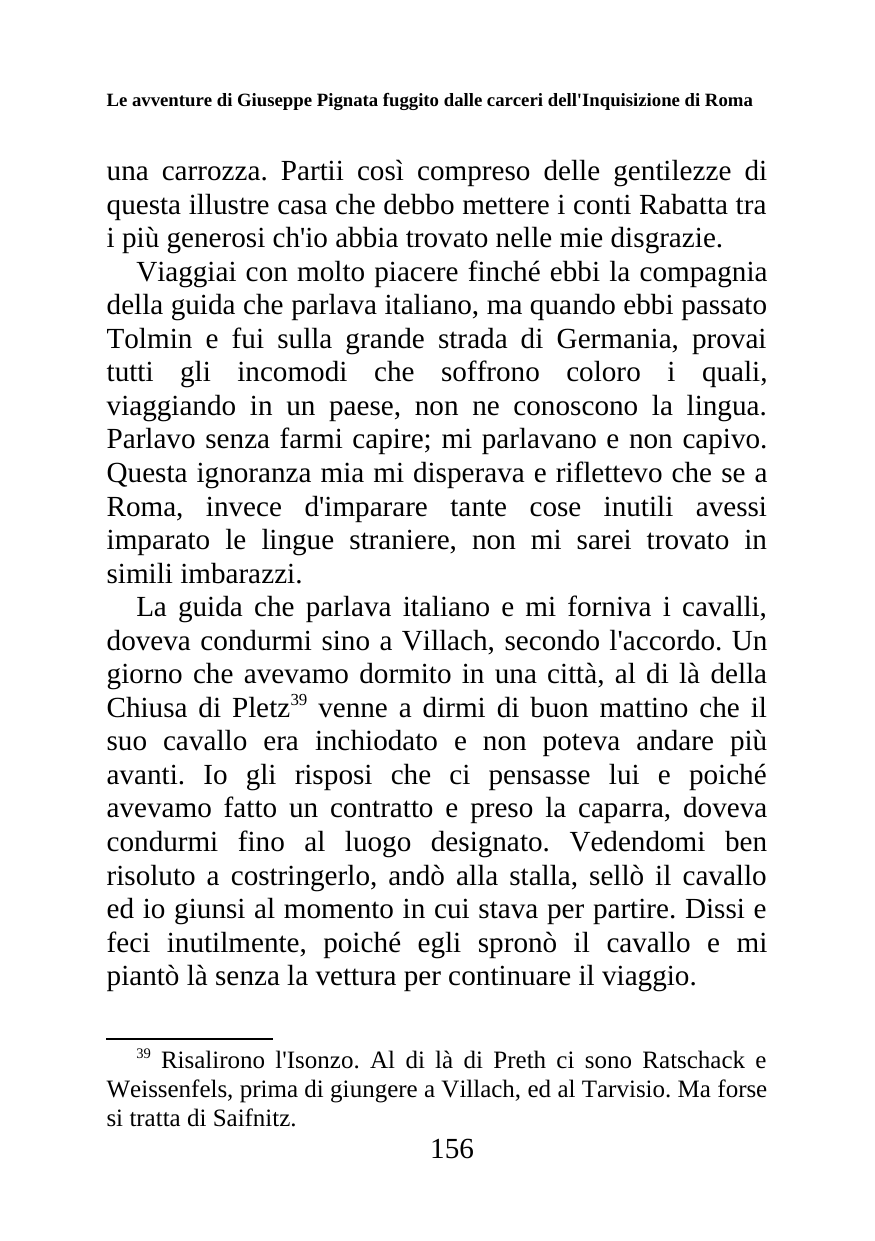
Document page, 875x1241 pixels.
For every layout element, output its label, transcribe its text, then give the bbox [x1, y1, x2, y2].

text Risalirono l'Isonzo. Al di là di Preth ci sono Ratschack e Weissenfels, prima di giungere a Villach, ed al Tarvisio. Ma forse si tratta di Saifnitz. [106, 1045, 768, 1132]
text La guida che parlava italiano e mi forniva i cavalli, doveva condurmi sino a Villach, secondo l'accordo. Un giorno che avevamo dormito in una città, al di là della Chiusa di Pletz venne a dirmi di buon mattino che il suo cavallo era inchiodato e non poteva andare più avanti. Io gli risposi che ci pensasse lui e poiché avevamo fatto un contratto e preso la caparra, doveva condurmi fino al luogo designato. Vedendomi ben risoluto a costringerlo, andò alla stalla, sellò il cavallo ed io giunsi al momento in cui stava per partire. Dissi e feci inutilmente, poiché egli spronò il cavallo e mi piantò là senza la vettura per continuare il viaggio. [106, 589, 768, 992]
text una carrozza. Partii così compreso delle gentilezze di questa illustre casa che debbo mettere i conti Rabatta tra i più generosi ch'io abbia trovato nelle mie disgrazie. [106, 153, 768, 254]
text Viaggiai con molto piacere finché ebbi la compagnia della guida che parlava italiano, ma quando ebbi passato Tolmin e fui sulla grande strada di Germania, provai tutti gli incomodi che soffrono coloro i quali, viaggiando in un paese, non ne conoscono la lingua. Parlavo senza farmi capire; mi parlavano e non capivo. Questa ignoranza mia mi disperava e riflettevo che se a Roma, invece d'imparare tante cose inutili avessi imparato le lingue straniere, non mi sarei trovato in simili imbarazzi. [106, 254, 768, 589]
